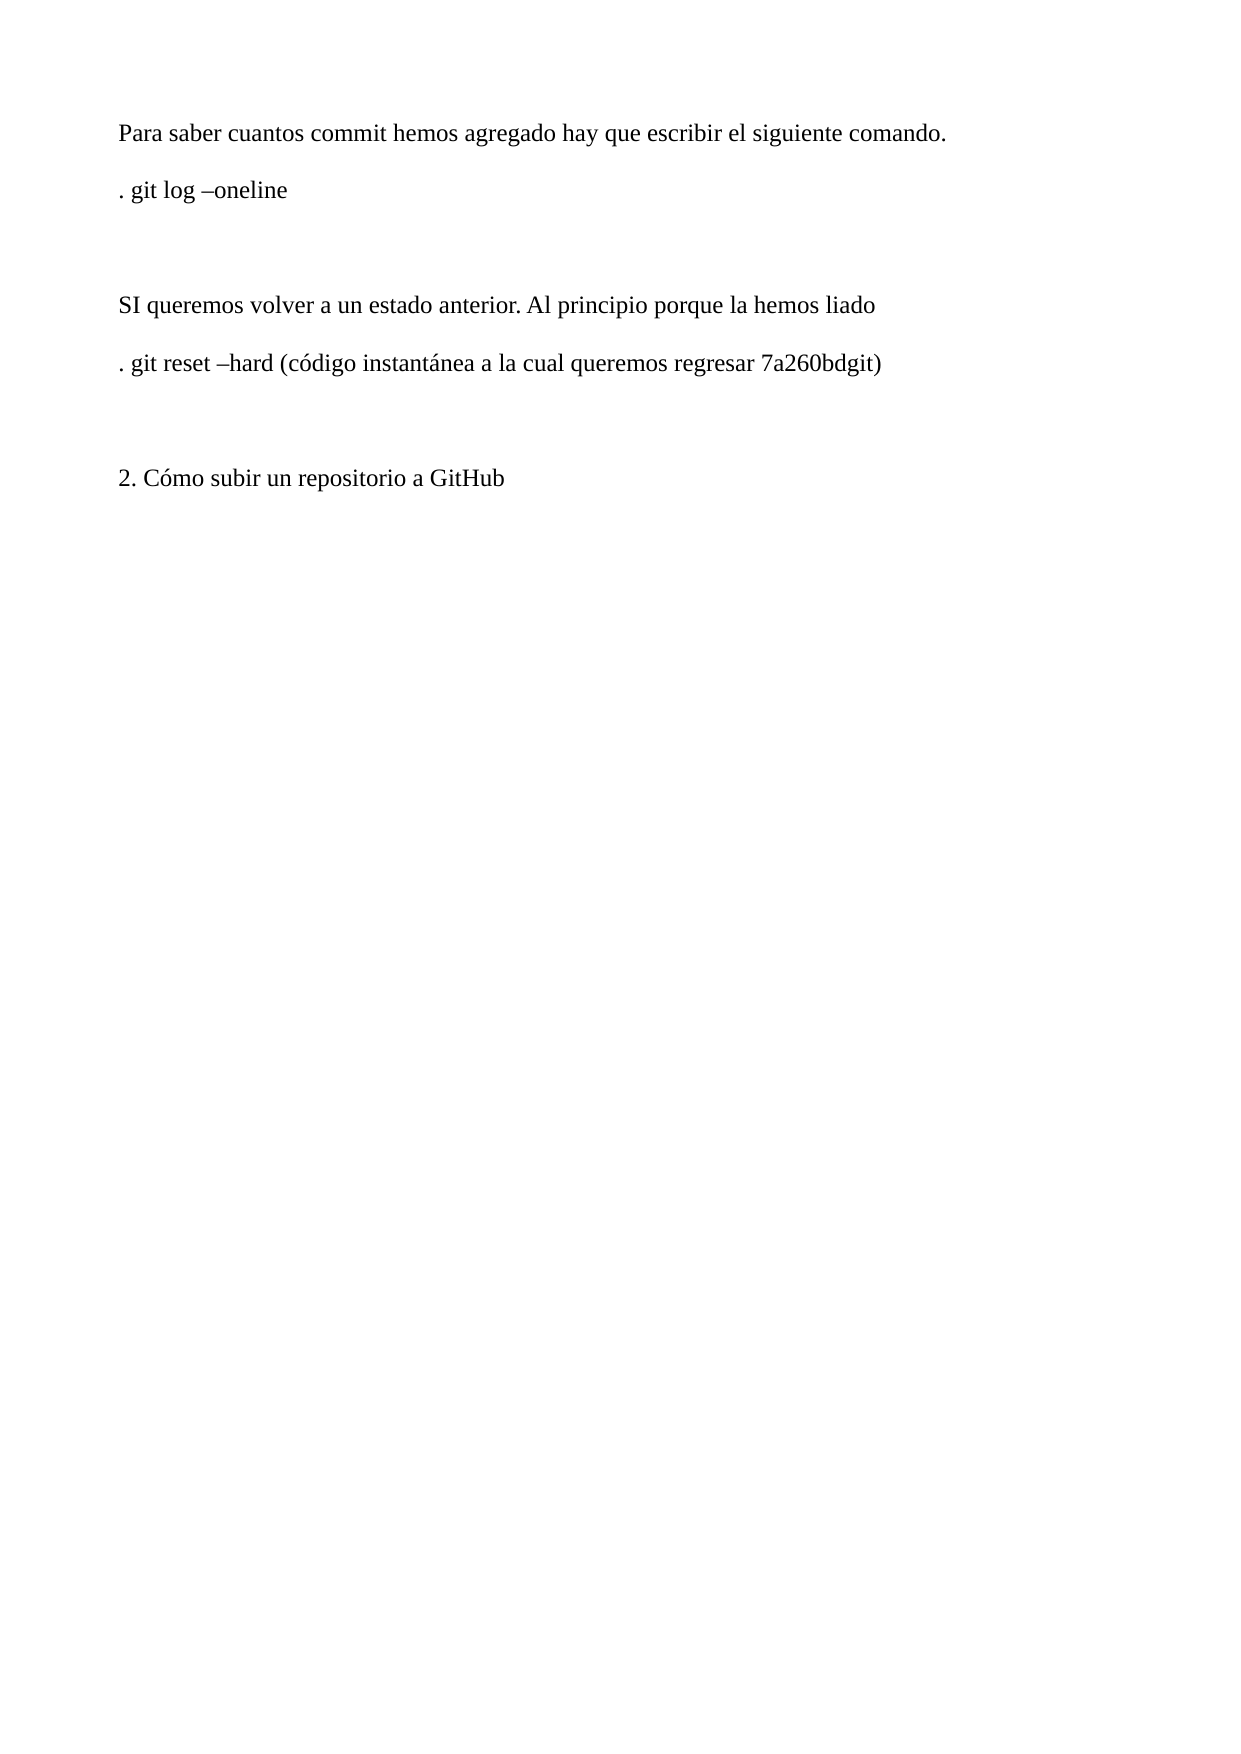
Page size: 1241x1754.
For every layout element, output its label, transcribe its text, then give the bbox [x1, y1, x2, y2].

text . git reset –hard (código instantánea a la cual queremos regresar 7a260bdgit) [118, 348, 1122, 377]
text 2. Cómo subir un repositorio a GitHub [118, 463, 1122, 492]
text SI queremos volver a un estado anterior. Al principio porque la hemos liado [118, 291, 1122, 319]
text Para saber cuantos commit hemos agregado hay que escribir el siguiente comando. [118, 118, 1122, 147]
text . git log –oneline [118, 176, 1122, 204]
